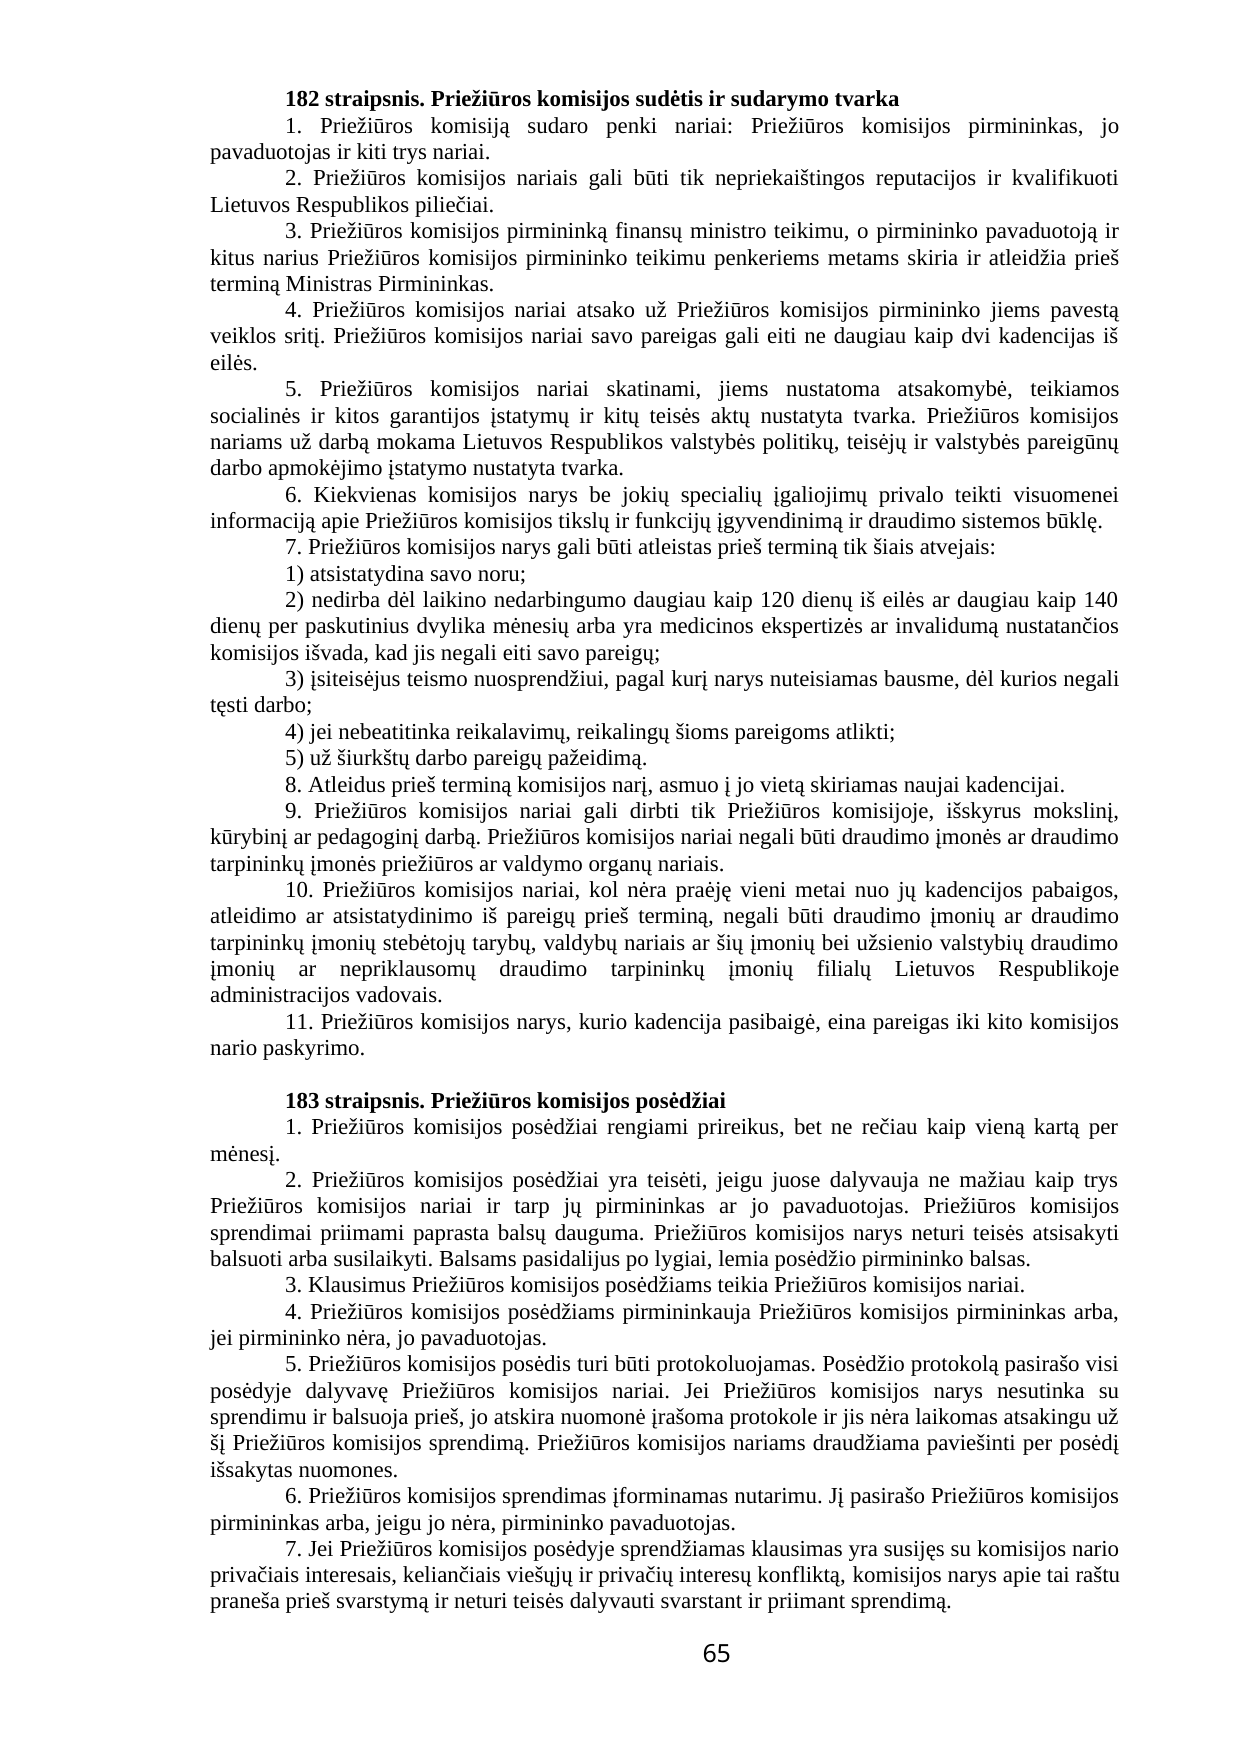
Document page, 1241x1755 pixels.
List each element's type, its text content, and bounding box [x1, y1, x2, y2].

subtitle 182 straipsnis. Priežiūros komisijos sudėtis ir sudarymo tvarka [210, 85, 1120, 112]
text 4) jei nebeatitinka reikalavimų, reikalingų šioms pareigoms atlikti; [210, 718, 1120, 744]
text 6. Priežiūros komisijos sprendimas įforminamas nutarimu. Jį pasirašo Priežiūros komisijos pirmininkas arba, jeigu jo nėra, pirmininko pavaduotojas. [210, 1482, 1120, 1535]
text 1) atsistatydina savo noru; [210, 560, 1120, 586]
text 3. Klausimus Priežiūros komisijos posėdžiams teikia Priežiūros komisijos nariai. [210, 1271, 1120, 1298]
text 8. Atleidus prieš terminą komisijos narį, asmuo į jo vietą skiriamas naujai kadencijai. [210, 771, 1120, 797]
text 1. Priežiūros komisijos posėdžiai rengiami prireikus, bet ne rečiau kaip vieną kartą per mėnesį. [210, 1113, 1120, 1166]
text 2. Priežiūros komisijos nariais gali būti tik nepriekaištingos reputacijos ir kvalifikuoti Lietuvos Respublikos piliečiai. [210, 164, 1120, 217]
text 1. Priežiūros komisiją sudaro penki nariai: Priežiūros komisijos pirmininkas, jo pavaduotojas ir kiti trys nariai. [210, 112, 1120, 164]
text 9. Priežiūros komisijos nariai gali dirbti tik Priežiūros komisijoje, išskyrus mokslinį, kūrybinį ar pedagoginį darbą. Priežiūros komisijos nariai negali būti draudimo įmonės ar draudimo tarpininkų įmonės priežiūros ar valdymo organų nariais. [210, 797, 1120, 876]
text 5) už šiurkštų darbo pareigų pažeidimą. [210, 744, 1120, 771]
text 10. Priežiūros komisijos nariai, kol nėra praėję vieni metai nuo jų kadencijos pabaigos, atleidimo ar atsistatydinimo iš pareigų prieš terminą, negali būti draudimo įmonių ar draudimo tarpininkų įmonių stebėtojų tarybų, valdybų nariais ar šių įmonių bei užsienio valstybių draudimo įmonių ar nepriklausomų draudimo tarpininkų įmonių filialų Lietuvos Respublikoje administracijos vadovais. [210, 876, 1120, 1008]
text 183 straipsnis. Priežiūros komisijos posėdžiai [210, 1087, 1120, 1113]
text 11. Priežiūros komisijos narys, kurio kadencija pasibaigė, eina pareigas iki kito komisijos nario paskyrimo. [210, 1008, 1120, 1061]
text 5. Priežiūros komisijos posėdis turi būti protokoluojamas. Posėdžio protokolą pasirašo visi posėdyje dalyvavę Priežiūros komisijos nariai. Jei Priežiūros komisijos narys nesutinka su sprendimu ir balsuoja prieš, jo atskira nuomonė įrašoma protokole ir jis nėra laikomas atsakingu už šį Priežiūros komisijos sprendimą. Priežiūros komisijos nariams draudžiama paviešinti per posėdį išsakytas nuomones. [210, 1350, 1120, 1482]
text 7. Jei Priežiūros komisijos posėdyje sprendžiamas klausimas yra susijęs su komisijos nario privačiais interesais, keliančiais viešųjų ir privačių interesų konfliktą, komisijos narys apie tai raštu praneša prieš svarstymą ir neturi teisės dalyvauti svarstant ir priimant sprendimą. [210, 1535, 1120, 1614]
text 4. Priežiūros komisijos posėdžiams pirmininkauja Priežiūros komisijos pirmininkas arba, jei pirmininko nėra, jo pavaduotojas. [210, 1298, 1120, 1350]
text 4. Priežiūros komisijos nariai atsako už Priežiūros komisijos pirmininko jiems pavestą veiklos sritį. Priežiūros komisijos nariai savo pareigas gali eiti ne daugiau kaip dvi kadencijas iš eilės. [210, 296, 1120, 375]
text 2) nedirba dėl laikino nedarbingumo daugiau kaip 120 dienų iš eilės ar daugiau kaip 140 dienų per paskutinius dvylika mėnesių arba yra medicinos ekspertizės ar invalidumą nustatančios komisijos išvada, kad jis negali eiti savo pareigų; [210, 586, 1120, 665]
text 2. Priežiūros komisijos posėdžiai yra teisėti, jeigu juose dalyvauja ne mažiau kaip trys Priežiūros komisijos nariai ir tarp jų pirmininkas ar jo pavaduotojas. Priežiūros komisijos sprendimai priimami paprasta balsų dauguma. Priežiūros komisijos narys neturi teisės atsisakyti balsuoti arba susilaikyti. Balsams pasidalijus po lygiai, lemia posėdžio pirmininko balsas. [210, 1166, 1120, 1271]
text 5. Priežiūros komisijos nariai skatinami, jiems nustatoma atsakomybė, teikiamos socialinės ir kitos garantijos įstatymų ir kitų teisės aktų nustatyta tvarka. Priežiūros komisijos nariams už darbą mokama Lietuvos Respublikos valstybės politikų, teisėjų ir valstybės pareigūnų darbo apmokėjimo įstatymo nustatyta tvarka. [210, 375, 1120, 481]
text 7. Priežiūros komisijos narys gali būti atleistas prieš terminą tik šiais atvejais: [210, 533, 1120, 560]
text 3. Priežiūros komisijos pirmininką finansų ministro teikimu, o pirmininko pavaduotoją ir kitus narius Priežiūros komisijos pirmininko teikimu penkeriems metams skiria ir atleidžia prieš terminą Ministras Pirmininkas. [210, 217, 1120, 296]
text 6. Kiekvienas komisijos narys be jokių specialių įgaliojimų privalo teikti visuomenei informaciją apie Priežiūros komisijos tikslų ir funkcijų įgyvendinimą ir draudimo sistemos būklę. [210, 481, 1120, 533]
text 3) įsiteisėjus teismo nuosprendžiui, pagal kurį narys nuteisiamas bausme, dėl kurios negali tęsti darbo; [210, 665, 1120, 718]
